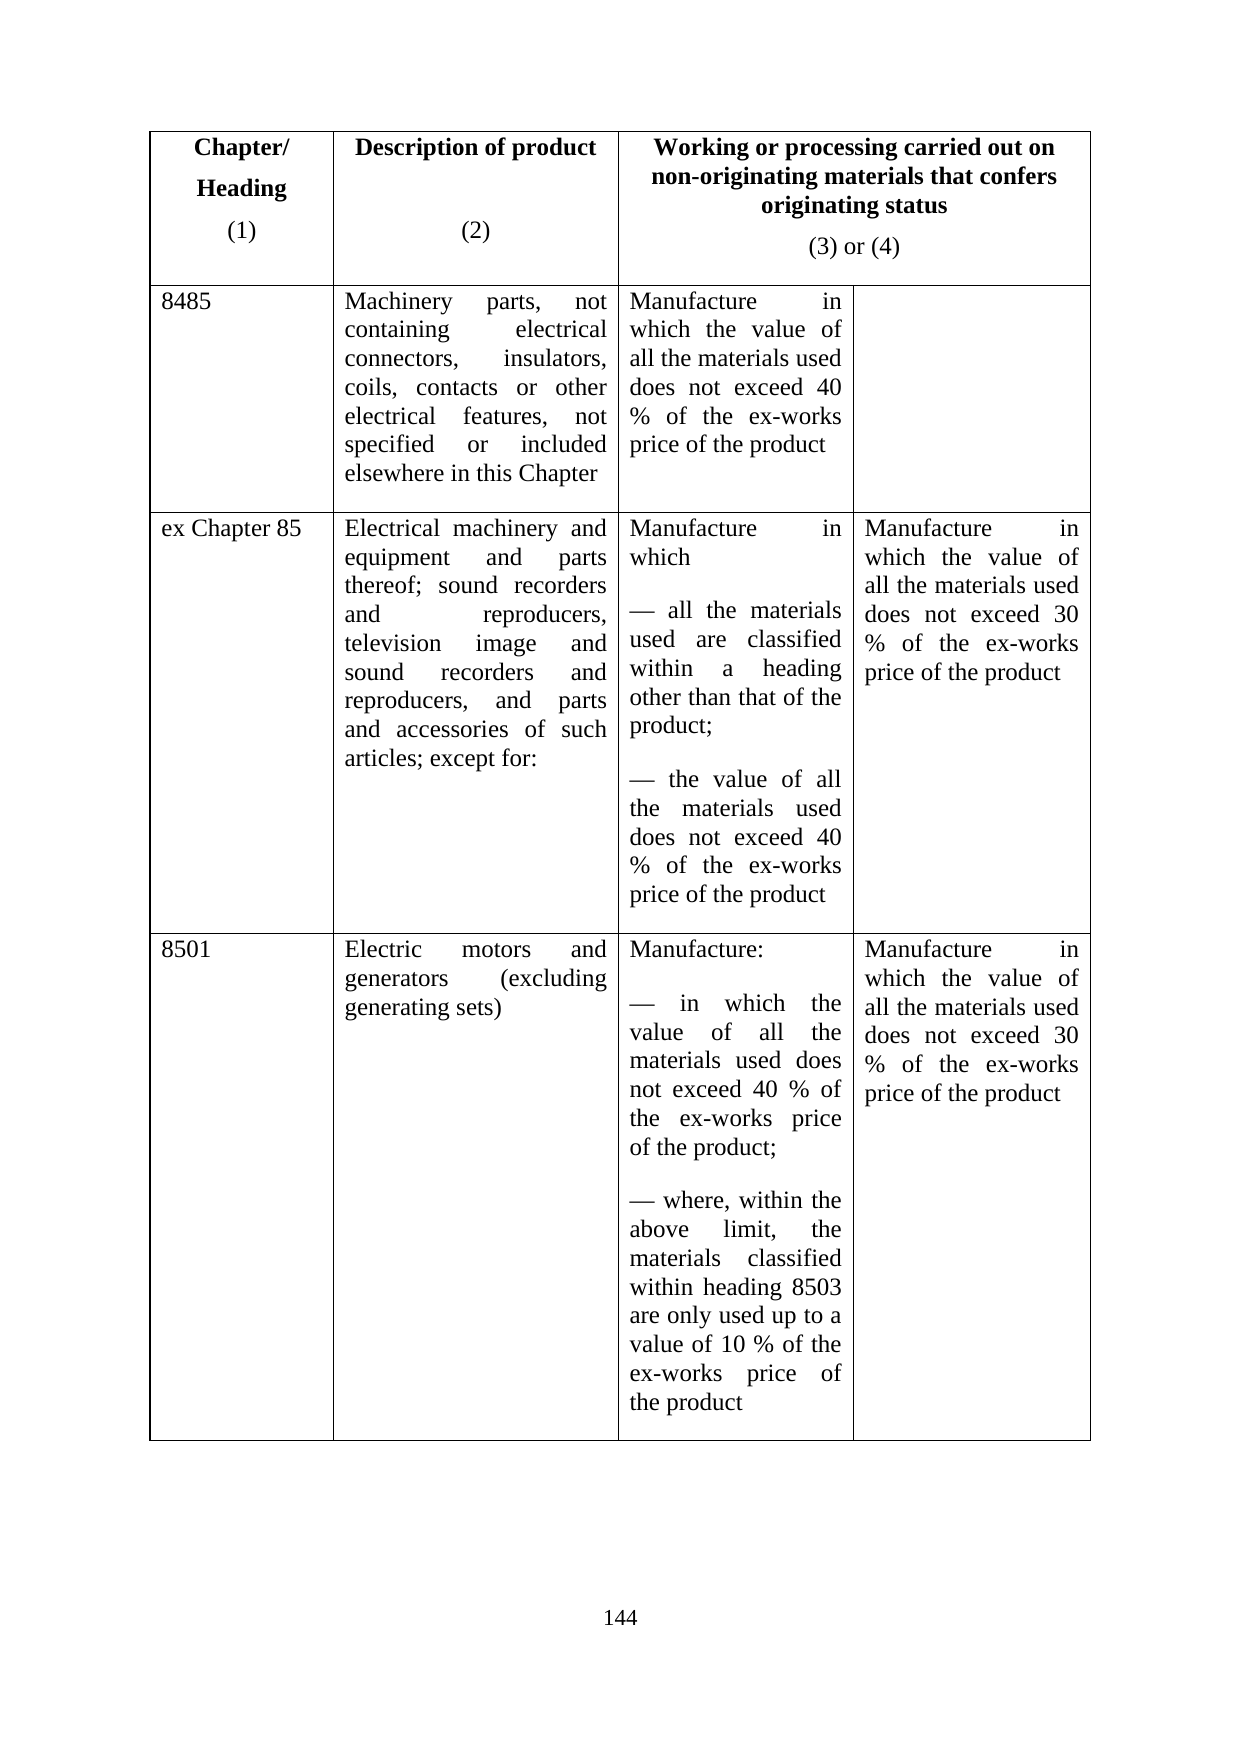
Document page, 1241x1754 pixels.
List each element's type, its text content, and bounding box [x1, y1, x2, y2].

table_cell Manufacture in which — all the materials used are classified within a heading other than that of the product; — the value of all the materials used does not exceed 40 % of the ex-works price of the product [619, 513, 853, 933]
table_cell Machinery parts, not containing electrical connectors, insulators, coils, contacts or other electrical features, not specified or included elsewhere in this Chapter [334, 286, 618, 512]
table_cell 8485 [151, 286, 333, 512]
table_cell Electrical machinery and equipment and parts thereof; sound recorders and reproducers, television image and sound recorders and reproducers, and parts and accessories of such articles; except for: [334, 513, 618, 933]
table_cell Manufacture in which the value of all the materials used does not exceed 30 % of the ex-works price of the product [854, 513, 1090, 933]
table_cell Electric motors and generators (excluding generating sets) [334, 934, 618, 1440]
table_cell Manufacture: — in which the value of all the materials used does not exceed 40 % of the ex-works price of the product; — where, within the above limit, the materials classified within heading 8503 are only used up to a value of 10 % of the ex-works price of the product [619, 934, 853, 1440]
table_cell Manufacture in which the value of all the materials used does not exceed 40 % of the ex-works price of the product [619, 286, 853, 512]
table_cell ex Chapter 85 [151, 513, 333, 933]
table_cell 8501 [151, 934, 333, 1440]
table_header Chapter/ Heading (1) [151, 132, 333, 285]
table_header Working or processing carried out on non-originating materials that confers originating status (3) or (4) [619, 132, 1090, 285]
table_header Description of product (2) [334, 132, 618, 285]
table_cell [854, 286, 1090, 512]
table_cell Manufacture in which the value of all the materials used does not exceed 30 % of the ex-works price of the product [854, 934, 1090, 1440]
